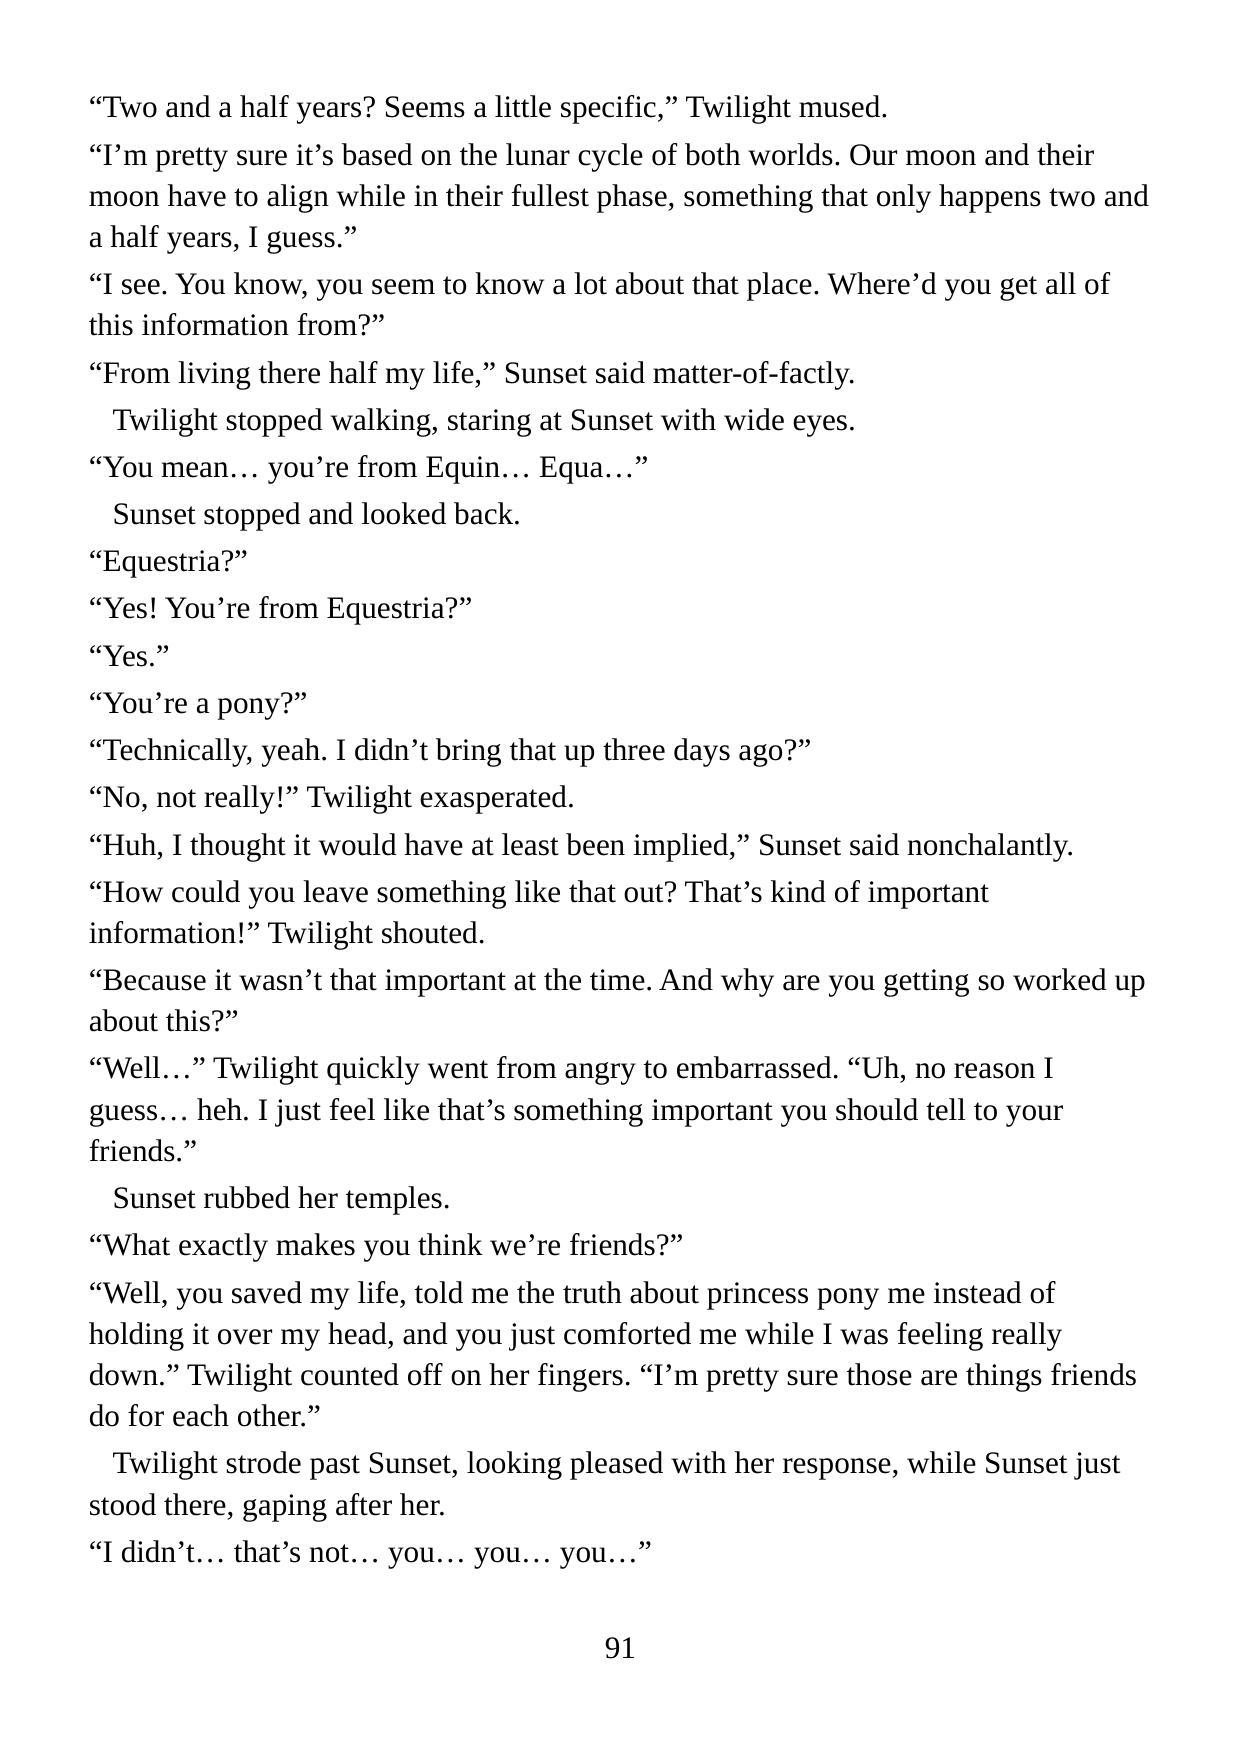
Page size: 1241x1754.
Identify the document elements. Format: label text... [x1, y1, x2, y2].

text “Yes! You’re from Equestria?” [88, 590, 1152, 626]
text “Well…” Twilight quickly went from angry to embarrassed. “Uh, no reason I guess… heh. I just feel like that’s something important you should tell to your friends.” [88, 1050, 1152, 1168]
text Sunset stopped and looked back. [88, 495, 1152, 531]
text “Yes.” [88, 637, 1152, 673]
text “You’re a pony?” [88, 684, 1152, 720]
text Sunset rubbed her temples. [88, 1179, 1152, 1215]
text Twilight strode past Sunset, looking pleased with her response, while Sunset just stood there, gaping after her. [88, 1445, 1152, 1522]
text “I’m pretty sure it’s based on the lunar cycle of both worlds. Our moon and their moon have to align while in their fullest phase, something that only happens two and a half years, I guess.” [88, 136, 1152, 254]
text “No, not really!” Twilight exasperated. [88, 778, 1152, 814]
text “What exactly makes you think we’re friends?” [88, 1227, 1152, 1263]
text “Well, you saved my life, told me the truth about princess pony me instead of holding it over my head, and you just comforted me while I was feeling really down.” Twilight counted off on her fingers. “I’m pretty sure those are things friends do for each other.” [88, 1274, 1152, 1433]
text “You mean… you’re from Equin… Equa…” [88, 448, 1152, 484]
text “How could you leave something like that out? That’s kind of important information!” Twilight shouted. [88, 873, 1152, 950]
text “I see. You know, you seem to know a lot about that place. Where’d you get all of this information from?” [88, 265, 1152, 343]
text “Equestria?” [88, 543, 1152, 578]
text Twilight stopped walking, staring at Sunset with wide eyes. [88, 401, 1152, 437]
text “Technically, yeah. I didn’t bring that up three days ago?” [88, 731, 1152, 767]
text “Because it wasn’t that important at the time. And why are you getting so worked up about this?” [88, 961, 1152, 1038]
text “From living there half my life,” Sunset said matter-of-factly. [88, 354, 1152, 390]
text “Huh, I thought it would have at least been implied,” Sunset said nonchalantly. [88, 826, 1152, 862]
text “I didn’t… that’s not… you… you… you…” [88, 1533, 1152, 1569]
text “Two and a half years? Seems a little specific,” Twilight mused. [88, 88, 1152, 124]
